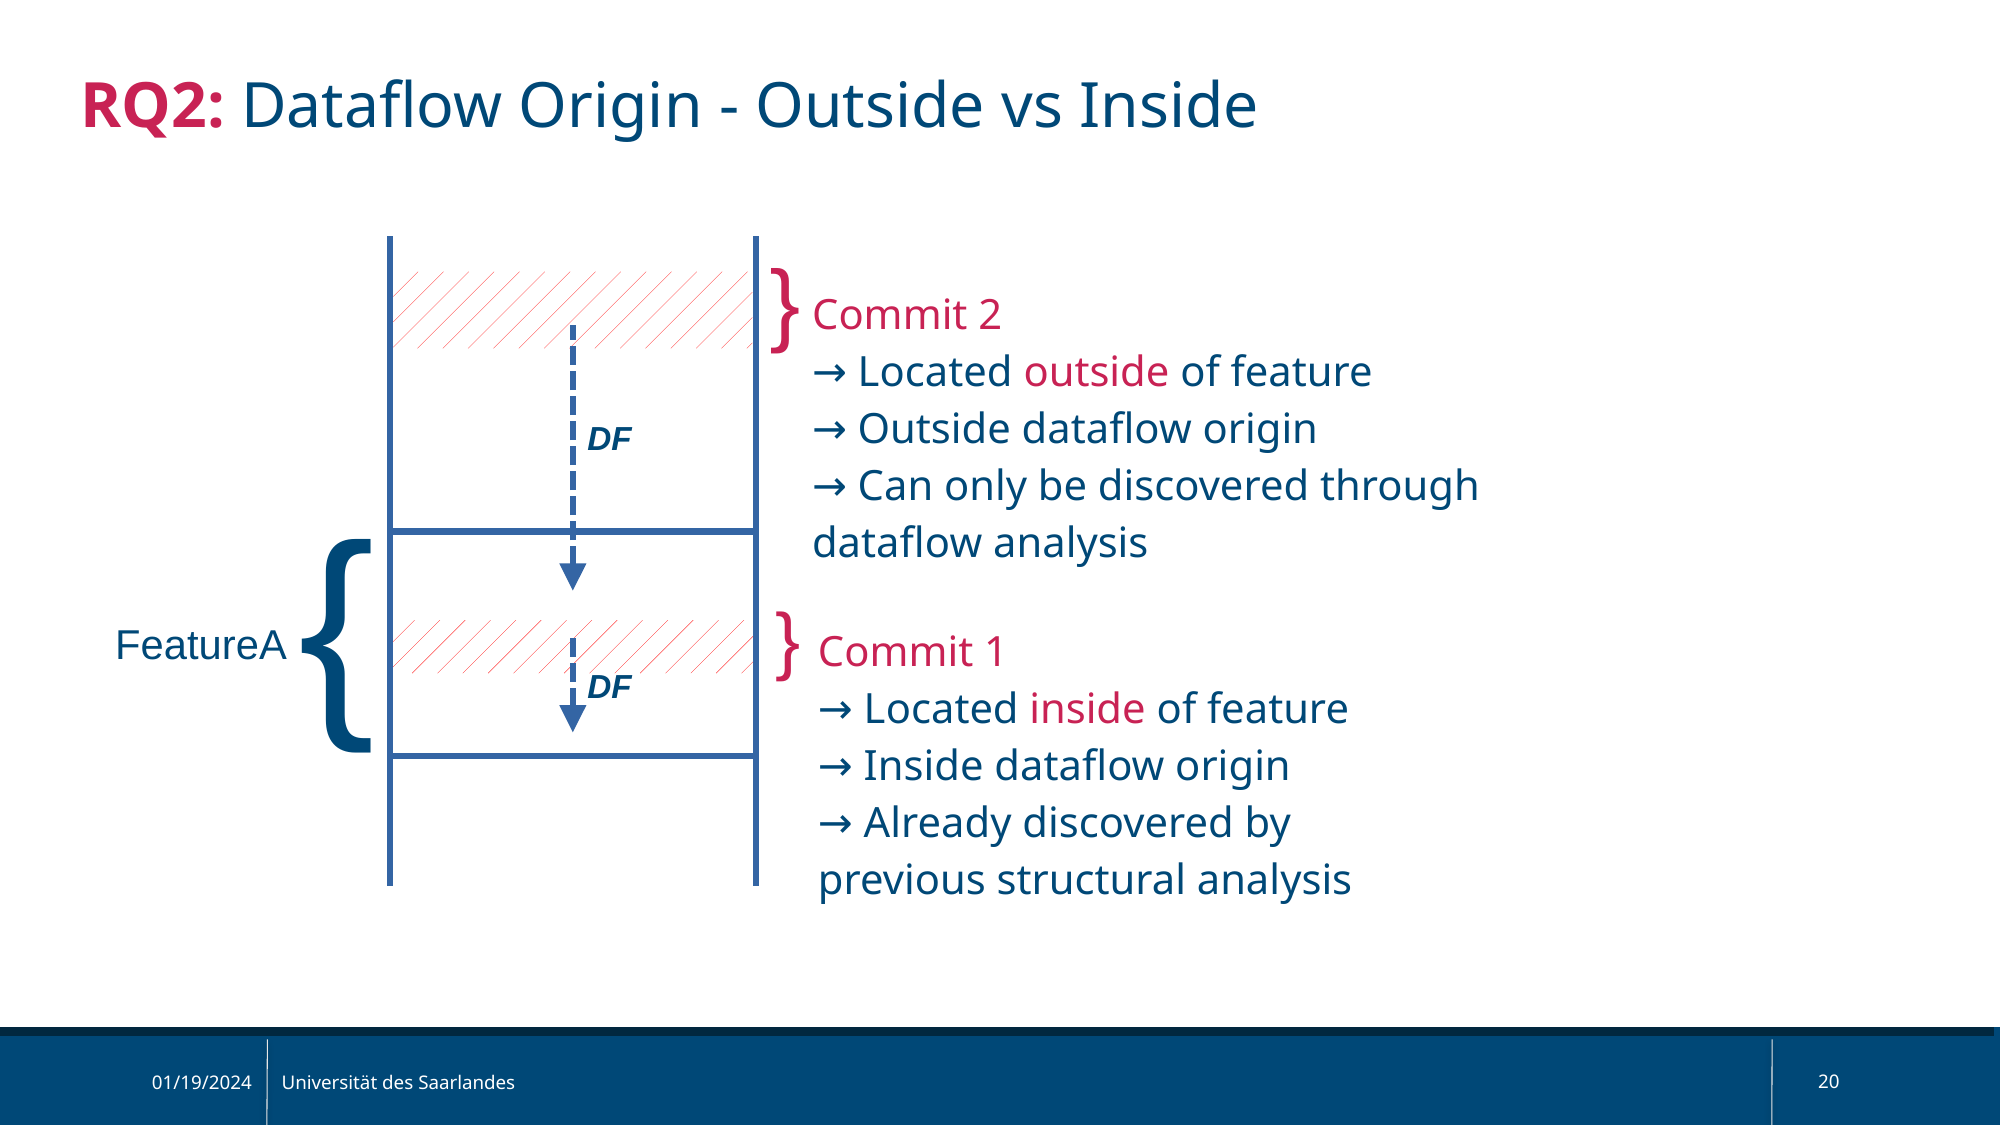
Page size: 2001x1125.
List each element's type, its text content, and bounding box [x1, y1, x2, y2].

text_box DF [572, 661, 803, 761]
text_box Universität des Saarlandes [266, 1052, 1741, 1113]
text_box [491, 531, 756, 756]
text_box FeatureA [100, 614, 337, 713]
text_box { [283, 490, 491, 786]
list 01/19/2024 [810, 57, 1521, 170]
text_box [393, 271, 753, 349]
text_box { [755, 259, 815, 378]
text_box 01/19/2024 [65, 1053, 266, 1113]
text_box DF [572, 413, 810, 513]
list RQ2: Dataflow Origin - Outside vs Inside [65, 57, 810, 170]
text_box [1803, 1052, 2000, 1113]
list [65, 57, 775, 111]
text_box Commit 1 → Located inside of feature → Inside dataflow origin → Already discovered by previous structural analysis [803, 614, 1654, 928]
text_box { [755, 584, 815, 661]
text_box Commit 2 → Located outside of feature → Outside dataflow origin → Can only be discovered through dataflow analysis [797, 277, 1506, 591]
